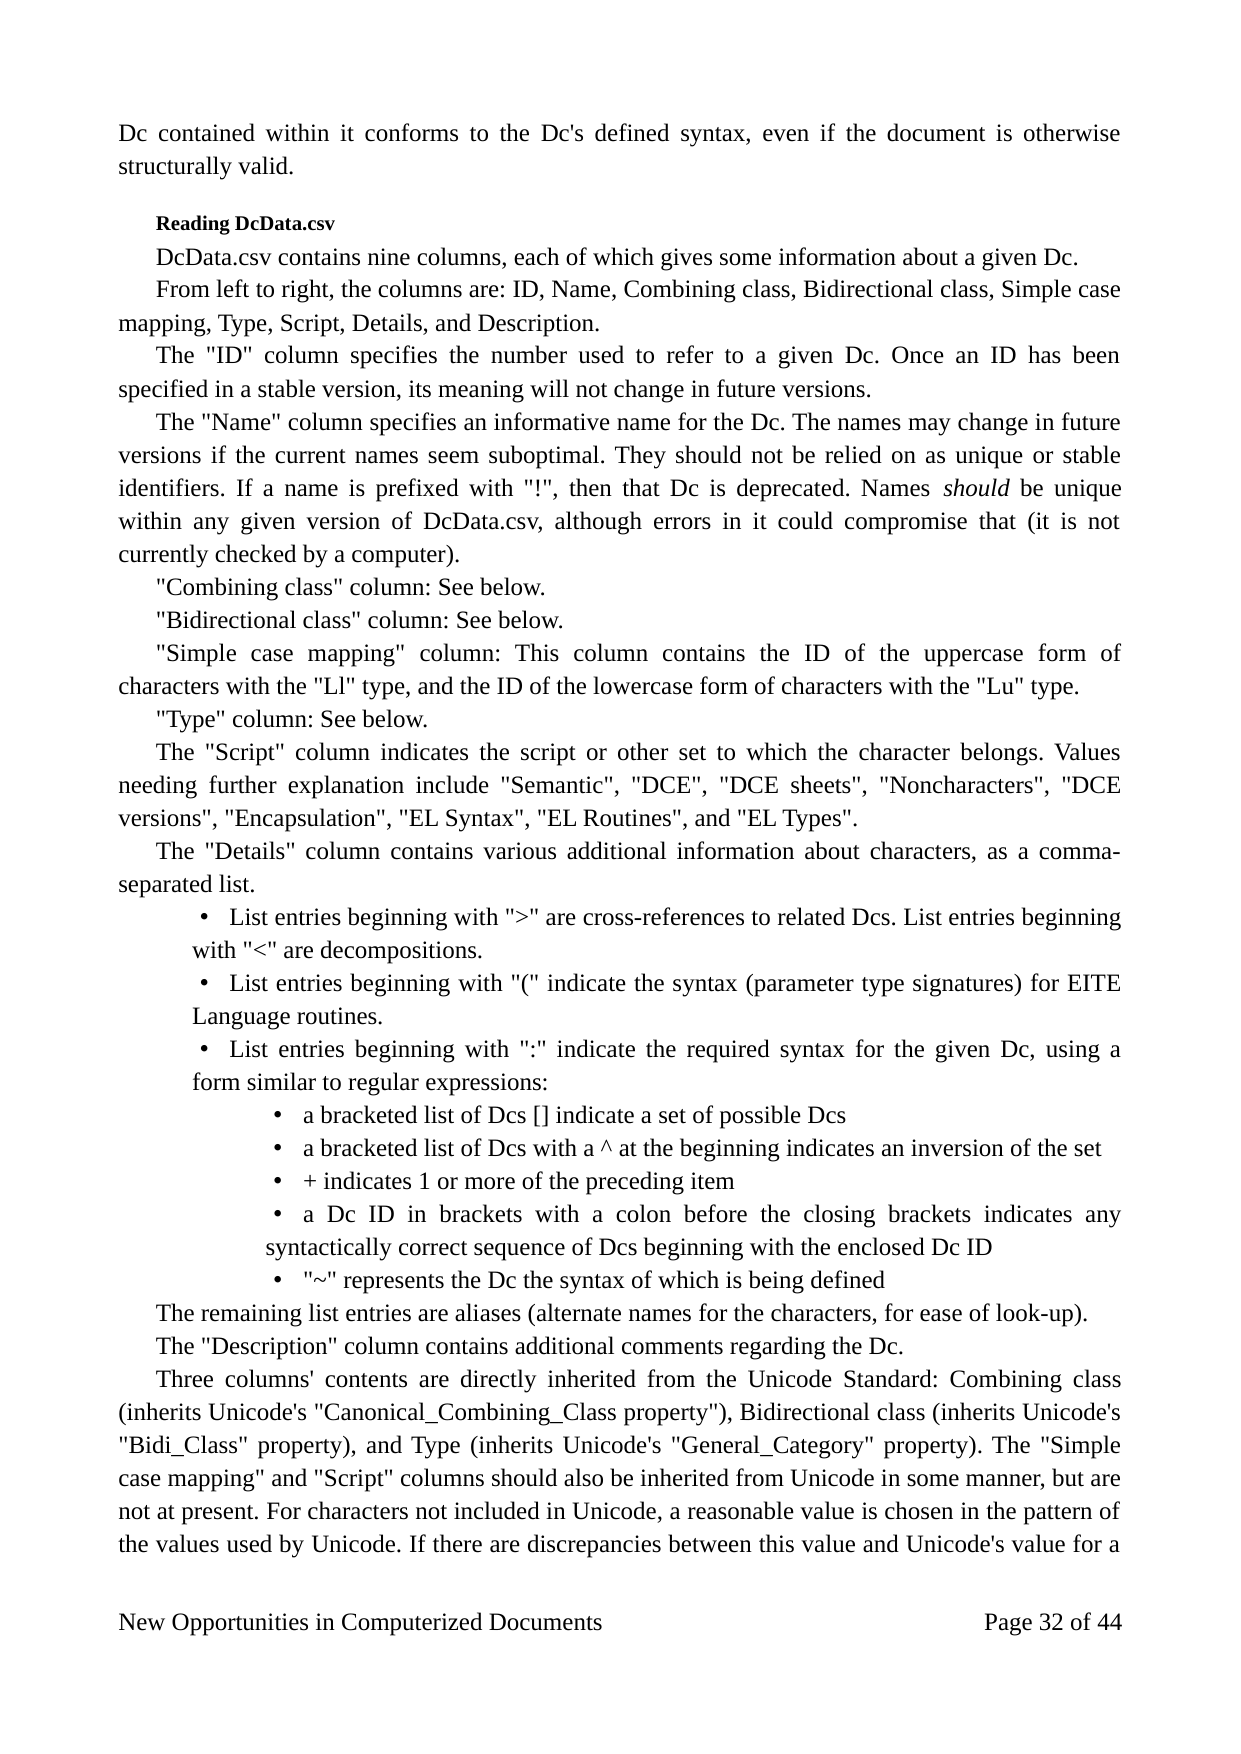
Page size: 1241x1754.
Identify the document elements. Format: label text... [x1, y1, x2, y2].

text From left to right, the columns are: ID, Name, Combining class, Bidirectional class, Simple case mapping, Type, Script, Details, and Description. [118, 274, 1122, 336]
text The "Details" column contains various additional information about characters, as a comma-separated list. [118, 836, 1122, 898]
text The "ID" column specifies the number used to refer to a given Dc. Once an ID has been specified in a stable version, its meaning will not change in future versions. [118, 341, 1122, 402]
list + indicates 1 or more of the preceding item [236, 1166, 1122, 1195]
list List entries beginning with ">" are cross-references to related Dcs. List entries beginning with "<" are decompositions. [162, 902, 1122, 964]
text The "Name" column specifies an informative name for the Dc. The names may change in future versions if the current names seem suboptimal. They should not be relied on as unique or stable identifiers. If a name is prefixed with "!", then that Dc is deprecated. Names should be unique within any given version of DcData.csv, although errors in it could compromise that (it is not currently checked by a computer). [118, 407, 1122, 567]
text The "Description" column contains additional comments regarding the Dc. [118, 1331, 1122, 1360]
text "Type" column: See below. [118, 704, 1122, 733]
text DcData.csv contains nine columns, each of which gives some information about a given Dc. [118, 242, 1122, 270]
text "Combining class" column: See below. [118, 572, 1122, 601]
list a Dc ID in brackets with a colon before the closing brackets indicates any syntactically correct sequence of Dcs beginning with the enclosed Dc ID [236, 1199, 1122, 1261]
list List entries beginning with "(" indicate the syntax (parameter type signatures) for EITE Language routines. [162, 968, 1122, 1030]
text The "Script" column indicates the script or other set to which the character belongs. Values needing further explanation include "Semantic", "DCE", "DCE sheets", "Noncharacters", "DCE versions", "Encapsulation", "EL Syntax", "EL Routines", and "EL Types". [118, 737, 1122, 832]
list a bracketed list of Dcs [] indicate a set of possible Dcs [236, 1100, 1122, 1129]
text "Bidirectional class" column: See below. [118, 605, 1122, 633]
subtitle Reading DcData.csv [118, 211, 1122, 235]
list List entries beginning with ":" indicate the required syntax for the given Dc, using a form similar to regular expressions: [162, 1034, 1122, 1096]
list "~" represents the Dc the syntax of which is being defined [236, 1265, 1122, 1294]
text "Simple case mapping" column: This column contains the ID of the uppercase form of characters with the "Ll" type, and the ID of the lowercase form of characters with the "Lu" type. [118, 638, 1122, 699]
text The remaining list entries are aliases (alternate names for the characters, for ease of look-up). [118, 1298, 1122, 1327]
text Dc contained within it conforms to the Dc's defined syntax, even if the document is otherwise structurally valid. [118, 118, 1122, 180]
list a bracketed list of Dcs with a ^ at the beginning indicates an inversion of the set [236, 1133, 1122, 1162]
text Three columns' contents are directly inherited from the Unicode Standard: Combining class (inherits Unicode's "Canonical_Combining_Class property"), Bidirectional class (inherits Unicode's "Bidi_Class" property), and Type (inherits Unicode's "General_Category" property). The "Simple case mapping" and "Script" columns should also be inherited from Unicode in some manner, but are not at present. For characters not included in Unicode, a reasonable value is chosen in the pattern of the values used by Unicode. If there are discrepancies between this value and Unicode's value for a [118, 1364, 1122, 1558]
